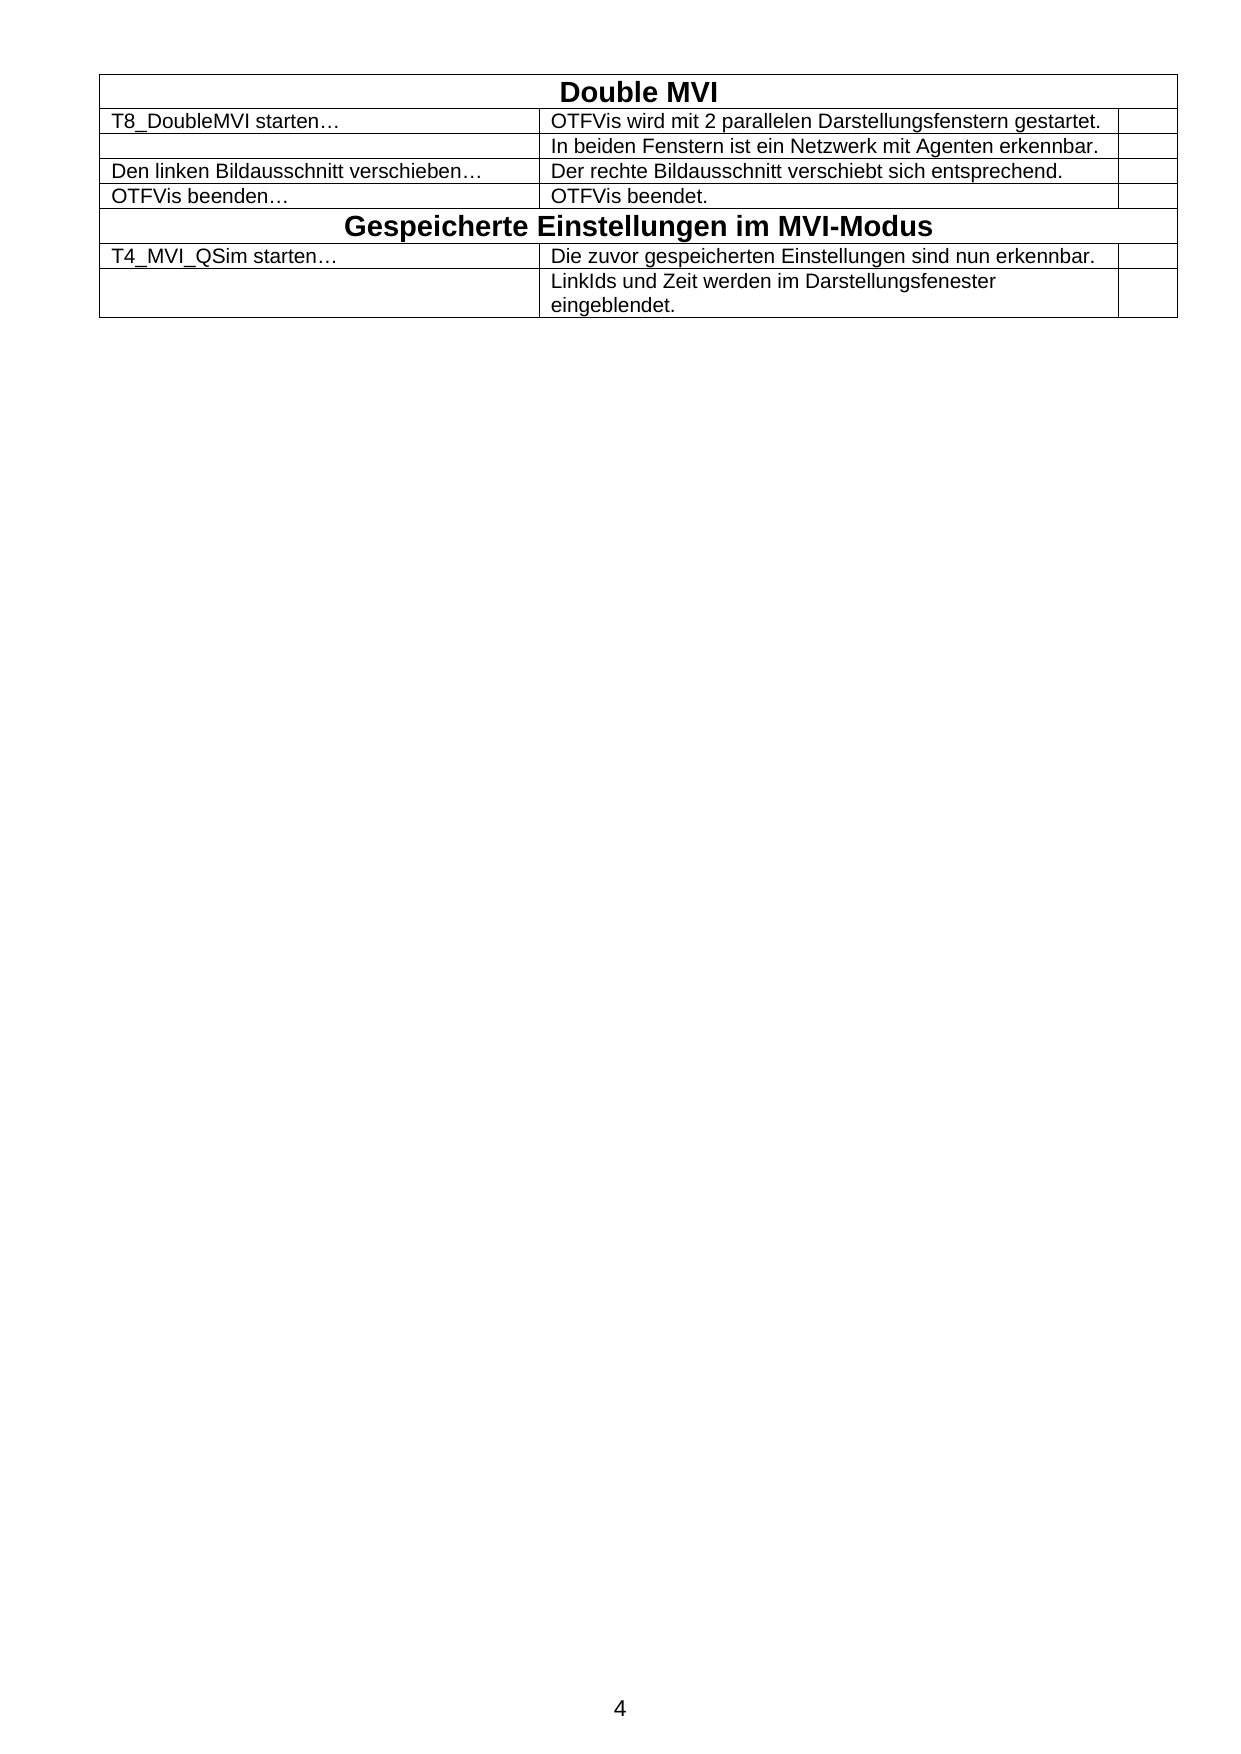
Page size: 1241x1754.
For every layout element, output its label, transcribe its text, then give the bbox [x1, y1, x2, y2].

table_cell [100, 269, 539, 317]
table_cell LinkIds und Zeit werden im Darstellungsfenester eingeblendet. [540, 269, 1118, 317]
table_cell [1119, 184, 1177, 208]
table_cell T8_DoubleMVI starten… [100, 109, 539, 133]
table_cell Gespeicherte Einstellungen im MVI-Modus [100, 209, 1177, 243]
table_cell [1119, 159, 1177, 183]
table_cell OTFVis beendet. [540, 184, 1118, 208]
table_cell OTFVis beenden… [100, 184, 539, 208]
table_cell OTFVis wird mit 2 parallelen Darstellungsfenstern gestartet. [540, 109, 1118, 133]
table_cell [100, 134, 539, 158]
table_cell Die zuvor gespeicherten Einstellungen sind nun erkennbar. [540, 244, 1118, 268]
table_cell [1119, 109, 1177, 133]
table_cell Double MVI [100, 75, 1177, 108]
table_cell [1119, 269, 1177, 317]
table_cell Der rechte Bildausschnitt verschiebt sich entsprechend. [540, 159, 1118, 183]
table_cell [1119, 134, 1177, 158]
table_cell Den linken Bildausschnitt verschieben… [100, 159, 539, 183]
table_cell In beiden Fenstern ist ein Netzwerk mit Agenten erkennbar. [540, 134, 1118, 158]
table_cell [1119, 244, 1177, 268]
table_cell T4_MVI_QSim starten… [100, 244, 539, 268]
